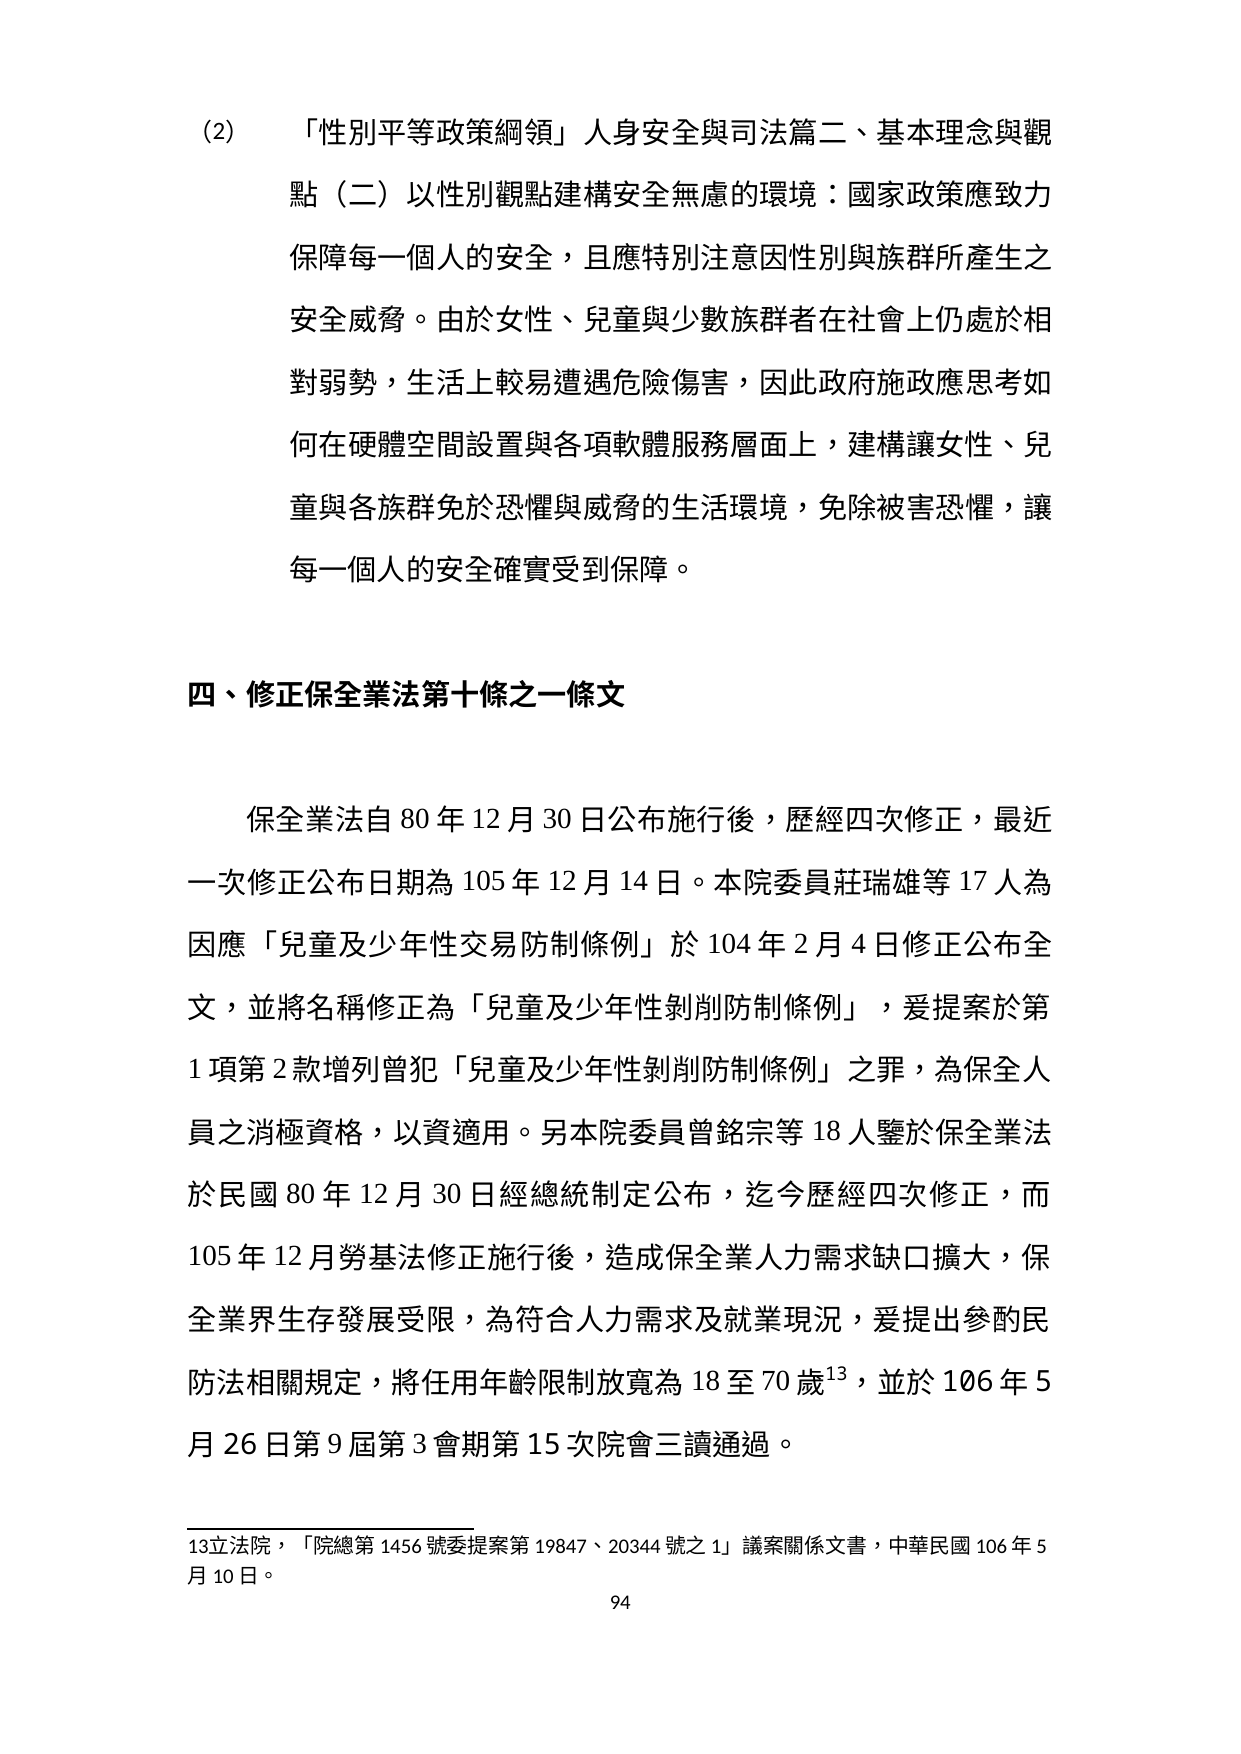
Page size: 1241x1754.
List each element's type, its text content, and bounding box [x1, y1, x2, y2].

text 四、修正保全業法第十條之一條文 [187, 651, 1053, 714]
text 立法院，「院總第1456號委提案第19847、20344號之1」議案關係文書，中華民國106年5月10日。 [187, 1529, 1053, 1589]
list 「性別平等政策綱領」人身安全與司法篇二、基本理念與觀點（二）以性別觀點建構安全無慮的環境：國家政策應致力保障每一個人的安全，且應特別注意因性別與族群所產生之安全威脅。由於女性、兒童與少數族群者在社會上仍處於相對弱勢，生活上較易遭遇危險傷害，因此政府施政應思考如何在硬體空間設置與各項軟體服務層面上，建構讓女性、兒童與各族群免於恐懼與威脅的生活環境，免除被害恐懼，讓每一個人的安全確實受到保障。 [187, 89, 1053, 589]
text 保全業法自80年12月30日公布施行後，歷經四次修正，最近一次修正公布日期為105年12月14日。本院委員莊瑞雄等17人為因應「兒童及少年性交易防制條例」於104年2月4日修正公布全文，並將名稱修正為「兒童及少年性剝削防制條例」，爰提案於第1項第2款增列曾犯「兒童及少年性剝削防制條例」之罪，為保全人員之消極資格，以資適用。另本院委員曾銘宗等18人鑒於保全業法於民國80年12月30日經總統制定公布，迄今歷經四次修正，而105年12月勞基法修正施行後，造成保全業人力需求缺口擴大，保全業界生存發展受限，為符合人力需求及就業現況，爰提出參酌民防法相關規定，將任用年齡限制放寬為18至70歲，並於106年5月26日第9屆第3會期第15次院會三讀通過。 [187, 776, 1053, 1464]
